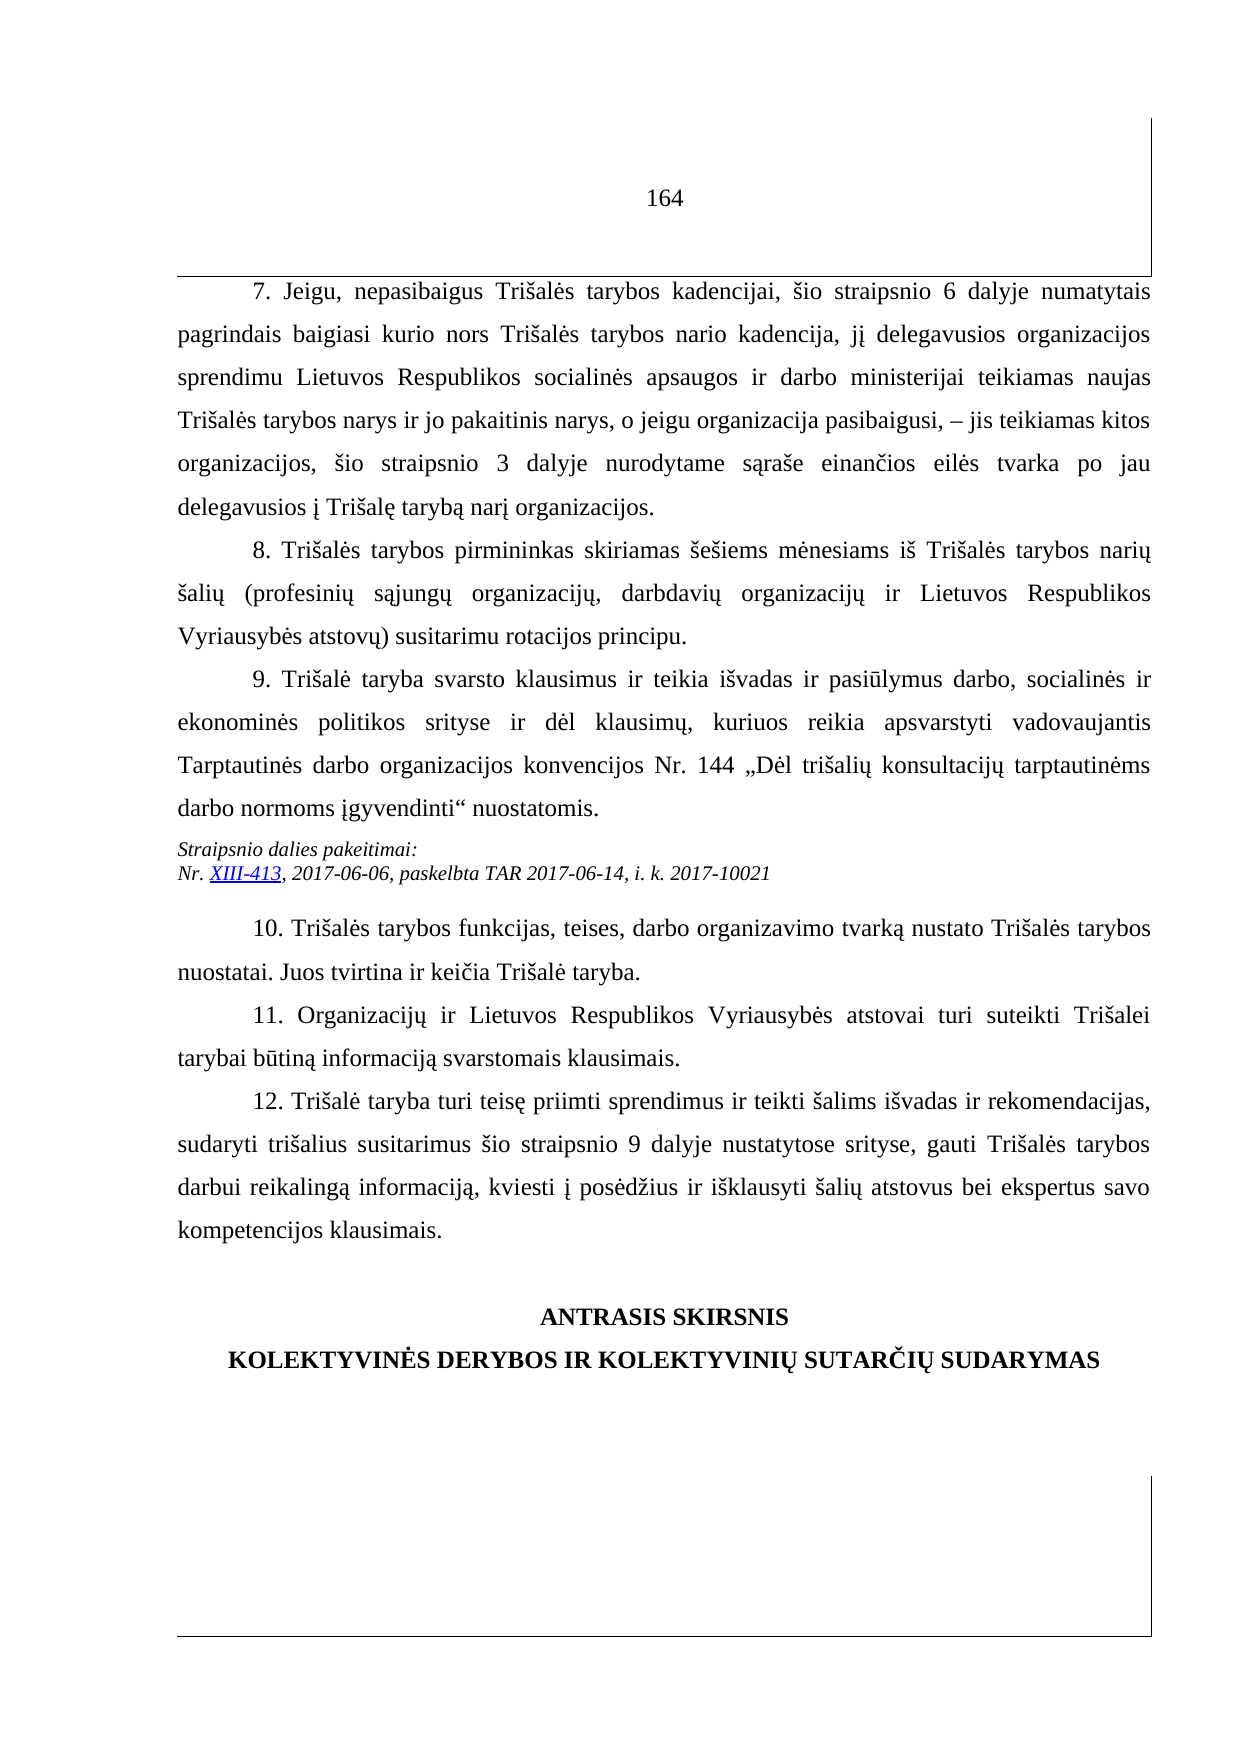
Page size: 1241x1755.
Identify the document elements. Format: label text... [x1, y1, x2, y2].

text 8. Trišalės tarybos pirmininkas skiriamas šešiems mėnesiams iš Trišalės tarybos narių šalių (profesinių sąjungų organizacijų, darbdavių organizacijų ir Lietuvos Respublikos Vyriausybės atstovų) susitarimu rotacijos principu. [177, 535, 1152, 650]
text 9. Trišalė taryba svarsto klausimus ir teikia išvadas ir pasiūlymus darbo, socialinės ir ekonominės politikos srityse ir dėl klausimų, kuriuos reikia apsvarstyti vadovaujantis Tarptautinės darbo organizacijos konvencijos Nr. 144 „Dėl trišalių konsultacijų tarptautinėms darbo normoms įgyvendinti“ nuostatomis. [177, 664, 1152, 822]
text Nr. XIII-413, 2017-06-06, paskelbta TAR 2017-06-14, i. k. 2017-10021 [177, 861, 1152, 885]
text KOLEKTYVINĖS DERYBOS IR KOLEKTYVINIŲ SUTARČIŲ SUDARYMAS [177, 1345, 1152, 1373]
text ANTRASIS SKIRSNIS [177, 1302, 1152, 1330]
text 7. Jeigu, nepasibaigus Trišalės tarybos kadencijai, šio straipsnio 6 dalyje numatytais pagrindais baigiasi kurio nors Trišalės tarybos nario kadencija, jį delegavusios organizacijos sprendimu Lietuvos Respublikos socialinės apsaugos ir darbo ministerijai teikiamas naujas Trišalės tarybos narys ir jo pakaitinis narys, o jeigu organizacija pasibaigusi, – jis teikiamas kitos organizacijos, šio straipsnio 3 dalyje nurodytame sąraše einančios eilės tvarka po jau delegavusios į Trišalę tarybą narį organizacijos. [177, 276, 1152, 520]
text 10. Trišalės tarybos funkcijas, teises, darbo organizavimo tvarką nustato Trišalės tarybos nuostatai. Juos tvirtina ir keičia Trišalė taryba. [177, 913, 1152, 985]
text Straipsnio dalies pakeitimai: [177, 837, 1152, 861]
text 11. Organizacijų ir Lietuvos Respublikos Vyriausybės atstovai turi suteikti Trišalei tarybai būtiną informaciją svarstomais klausimais. [177, 1000, 1152, 1072]
text 12. Trišalė taryba turi teisę priimti sprendimus ir teikti šalims išvadas ir rekomendacijas, sudaryti trišalius susitarimus šio straipsnio 9 dalyje nustatytose srityse, gauti Trišalės tarybos darbui reikalingą informaciją, kviesti į posėdžius ir išklausyti šalių atstovus bei ekspertus savo kompetencijos klausimais. [177, 1086, 1152, 1244]
